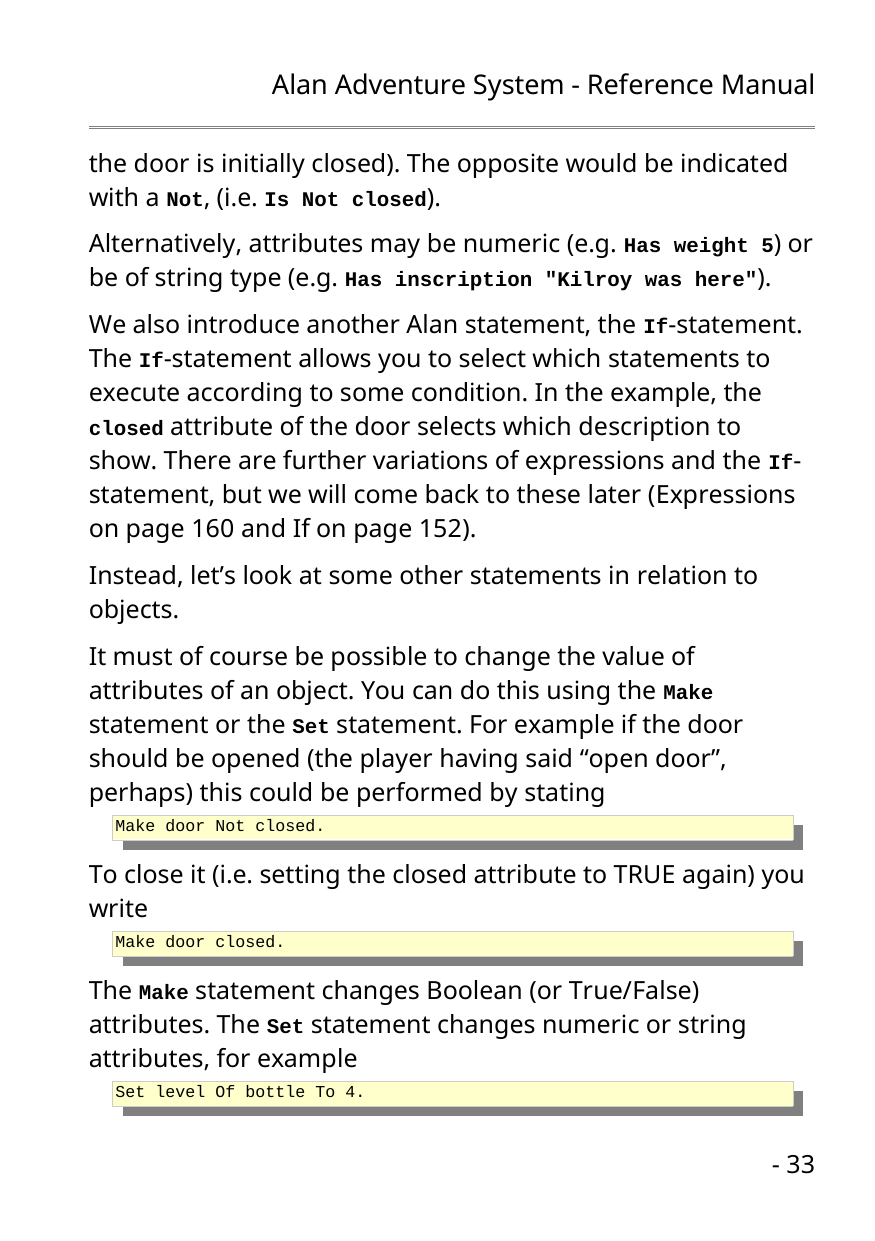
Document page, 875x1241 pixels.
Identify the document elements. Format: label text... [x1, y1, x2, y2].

text The Make statement changes Boolean (or True/False) attributes. The Set statement changes numeric or string attributes, for example [88, 973, 815, 1074]
text Make door Not closed. [113, 816, 793, 839]
text Alternatively, attributes may be numeric (e.g. Has weight 5) or be of string type (e.g. Has inscription "Kilroy was here"). [88, 226, 815, 294]
text Set level Of bottle To 4. [113, 1082, 793, 1106]
text Make door closed. [113, 932, 793, 956]
text the door is initially closed). The opposite would be indicated with a Not, (i.e. Is Not closed). [88, 146, 815, 213]
text To close it (i.e. setting the closed attribute to TRUE again) you write [88, 857, 815, 924]
text We also introduce another Alan statement, the If-statement. The If-state­ment allows you to select which statements to execute according to some con­dition. In the example, the closed attribute of the door selects which de­scription to show. There are further variations of expressions and the If-state­ment, but we will come back to these later (Expressions on page 123 and If on page 117). [88, 307, 815, 545]
text Instead, let’s look at some other statements in relation to objects. [88, 558, 815, 626]
text It must of course be possible to change the value of attributes of an object. You can do this using the Make statement or the Set statement. For example if the door should be opened (the player having said “open door”, perhaps) this could be performed by stating [88, 639, 815, 808]
